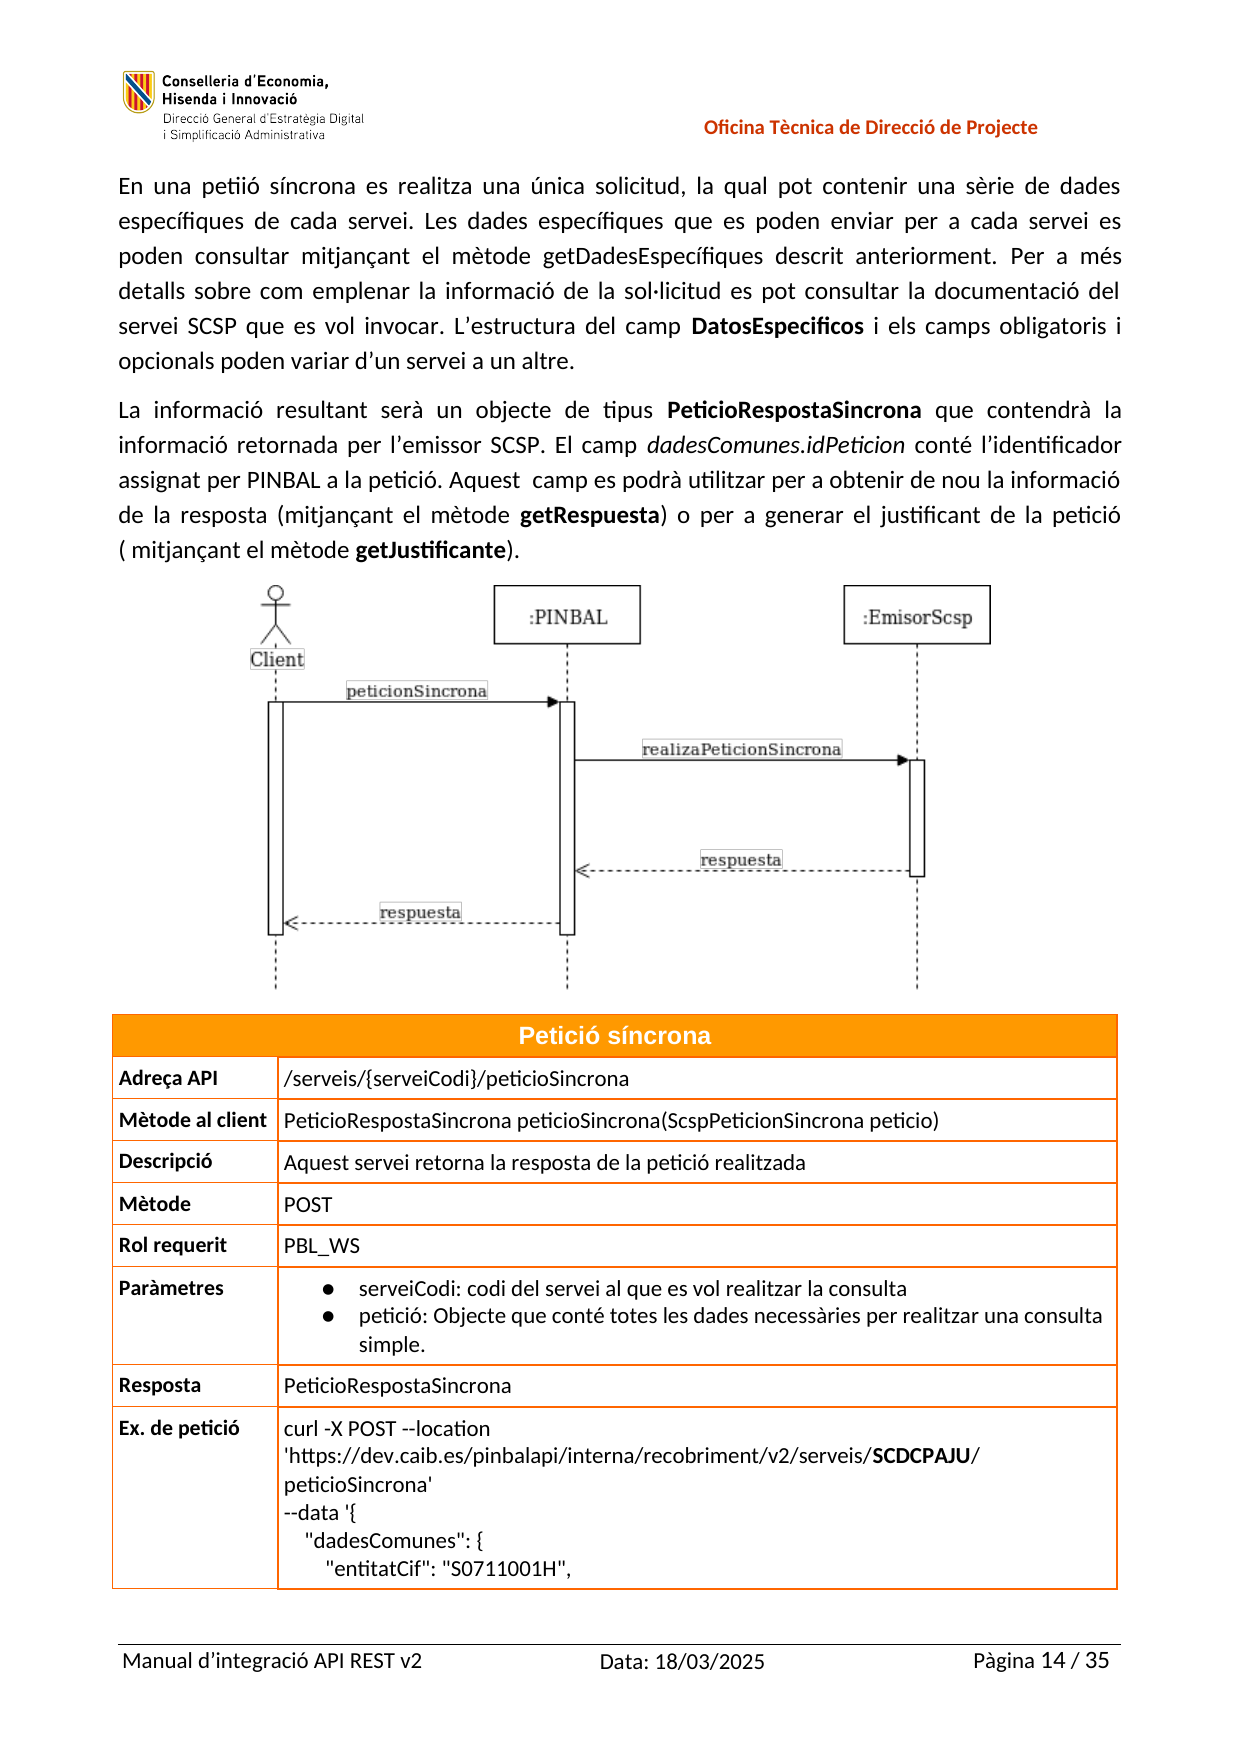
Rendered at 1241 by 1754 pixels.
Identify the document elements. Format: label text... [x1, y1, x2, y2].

table_cell serveiCodi: codi del servei al que es vol realitzar la consulta petició: Objecte que conté totes les dades necessàries per realitzar una consulta simple. [279, 1268, 1116, 1364]
table_cell Resposta [113, 1365, 277, 1406]
table_cell Mètode al client [113, 1099, 277, 1140]
table_cell PBL_WS [279, 1226, 1116, 1266]
table_header Petició síncrona [113, 1015, 1116, 1056]
text En una petiió síncrona es realitza una única solicitud, la qual pot contenir una sèrie de dades específiques de cada servei. Les dades específiques que es poden enviar per a cada servei es poden consultar mitjançant el mètode getDadesEspecífiques descrit anteriorment. Per a més detalls sobre com emplenar la informació de la sol·licitud es pot consultar la documentació del servei SCSP que es vol invocar. L’estructura del camp DatosEspecificos i els camps obligatoris i opcionals poden variar d’un servei a un altre. [118, 170, 1122, 375]
text La informació resultant serà un objecte de tipus PeticioRespostaSincrona que contendrà la informació retornada per l’emissor SCSP. El camp dadesComunes.idPeticion conté l’identificador assignat per PINBAL a la petició. Aquest camp es podrà utilitzar per a obtenir de nou la informació de la resposta (mitjançant el mètode getRespuesta) o per a generar el justificant de la petició ( mitjançant el mètode getJustificante). [118, 394, 1122, 565]
table_cell Rol requerit [113, 1225, 277, 1266]
table_cell Adreça API [113, 1057, 277, 1098]
table_cell Paràmetres [113, 1267, 277, 1364]
table_cell PeticioRespostaSincrona peticioSincrona(ScspPeticionSincrona peticio) [279, 1100, 1116, 1140]
table_cell Descripció [113, 1141, 277, 1182]
table_cell Mètode [113, 1183, 277, 1224]
table_cell POST [279, 1184, 1116, 1224]
table_cell /serveis/{serveiCodi}/peticioSincrona [279, 1058, 1116, 1098]
picture [249, 585, 991, 994]
table_cell Aquest servei retorna la resposta de la petició realitzada [279, 1142, 1116, 1182]
picture [118, 62, 368, 151]
table_cell Ex. de petició [113, 1407, 277, 1588]
table_cell PeticioRespostaSincrona [279, 1366, 1116, 1406]
table_cell curl -X POST --location 'https://dev.caib.es/pinbalapi/interna/recobriment/v2/serveis/SCDCPAJU/peticioSincrona' --data '{ "dadesComunes": { "entitatCif": "S0711001H", [279, 1408, 1116, 1588]
